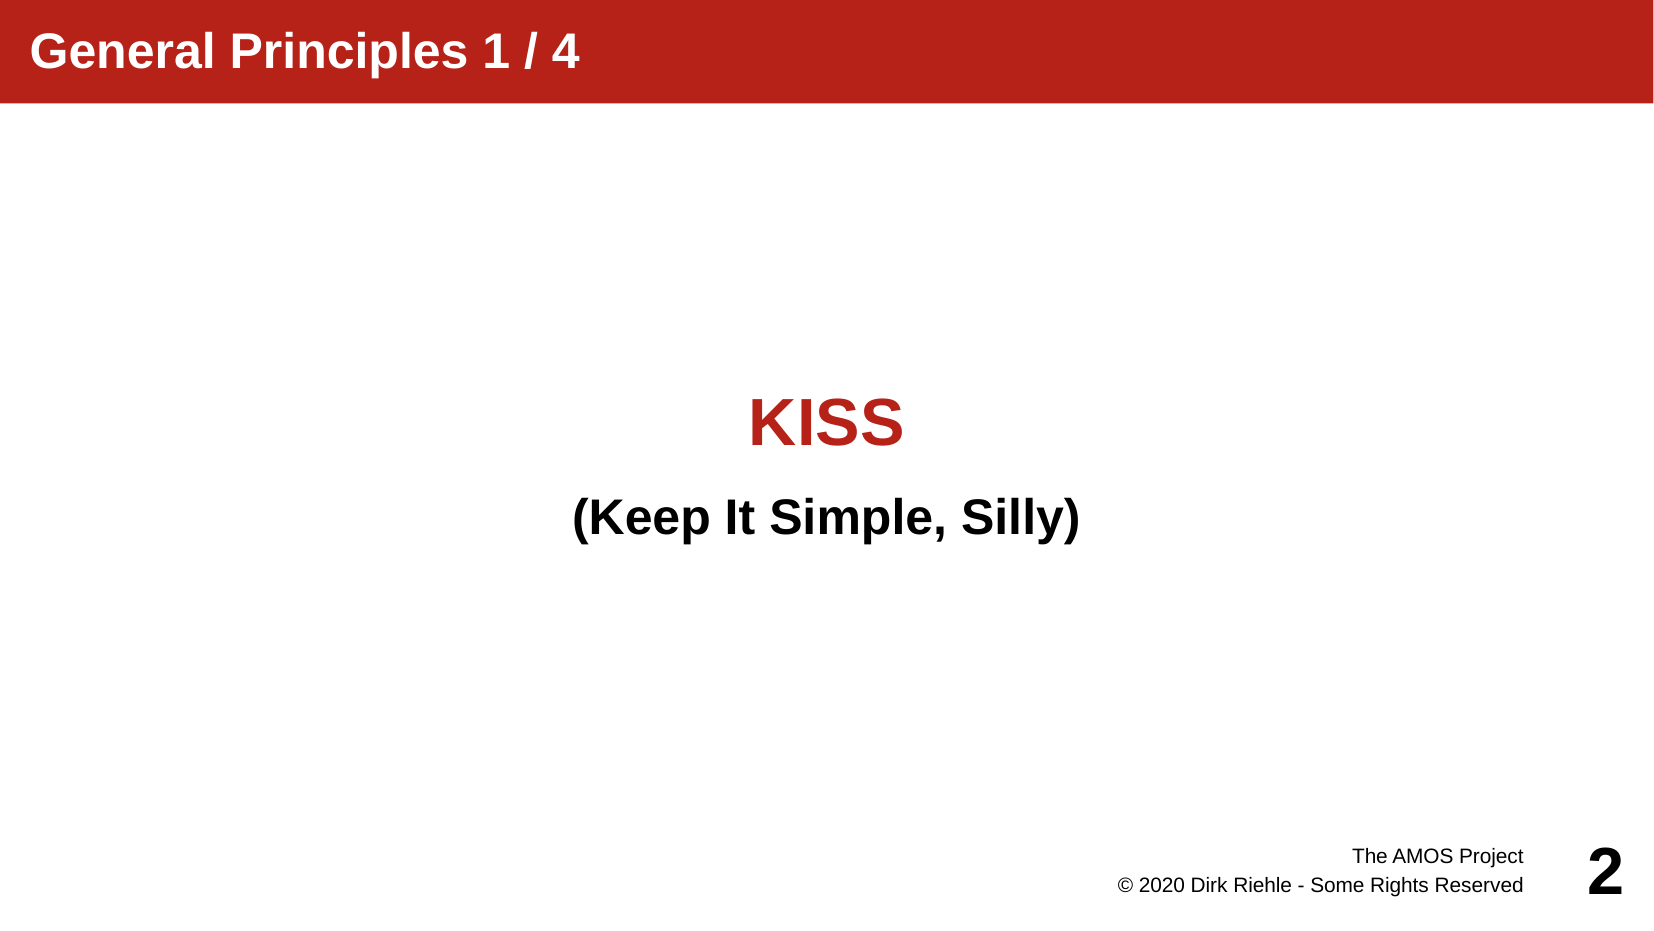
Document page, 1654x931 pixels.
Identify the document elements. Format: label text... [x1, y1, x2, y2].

subtitle KISS (Keep It Simple, Silly) [29, 132, 1625, 798]
title General Principles 1 / 4 [0, 0, 1654, 104]
